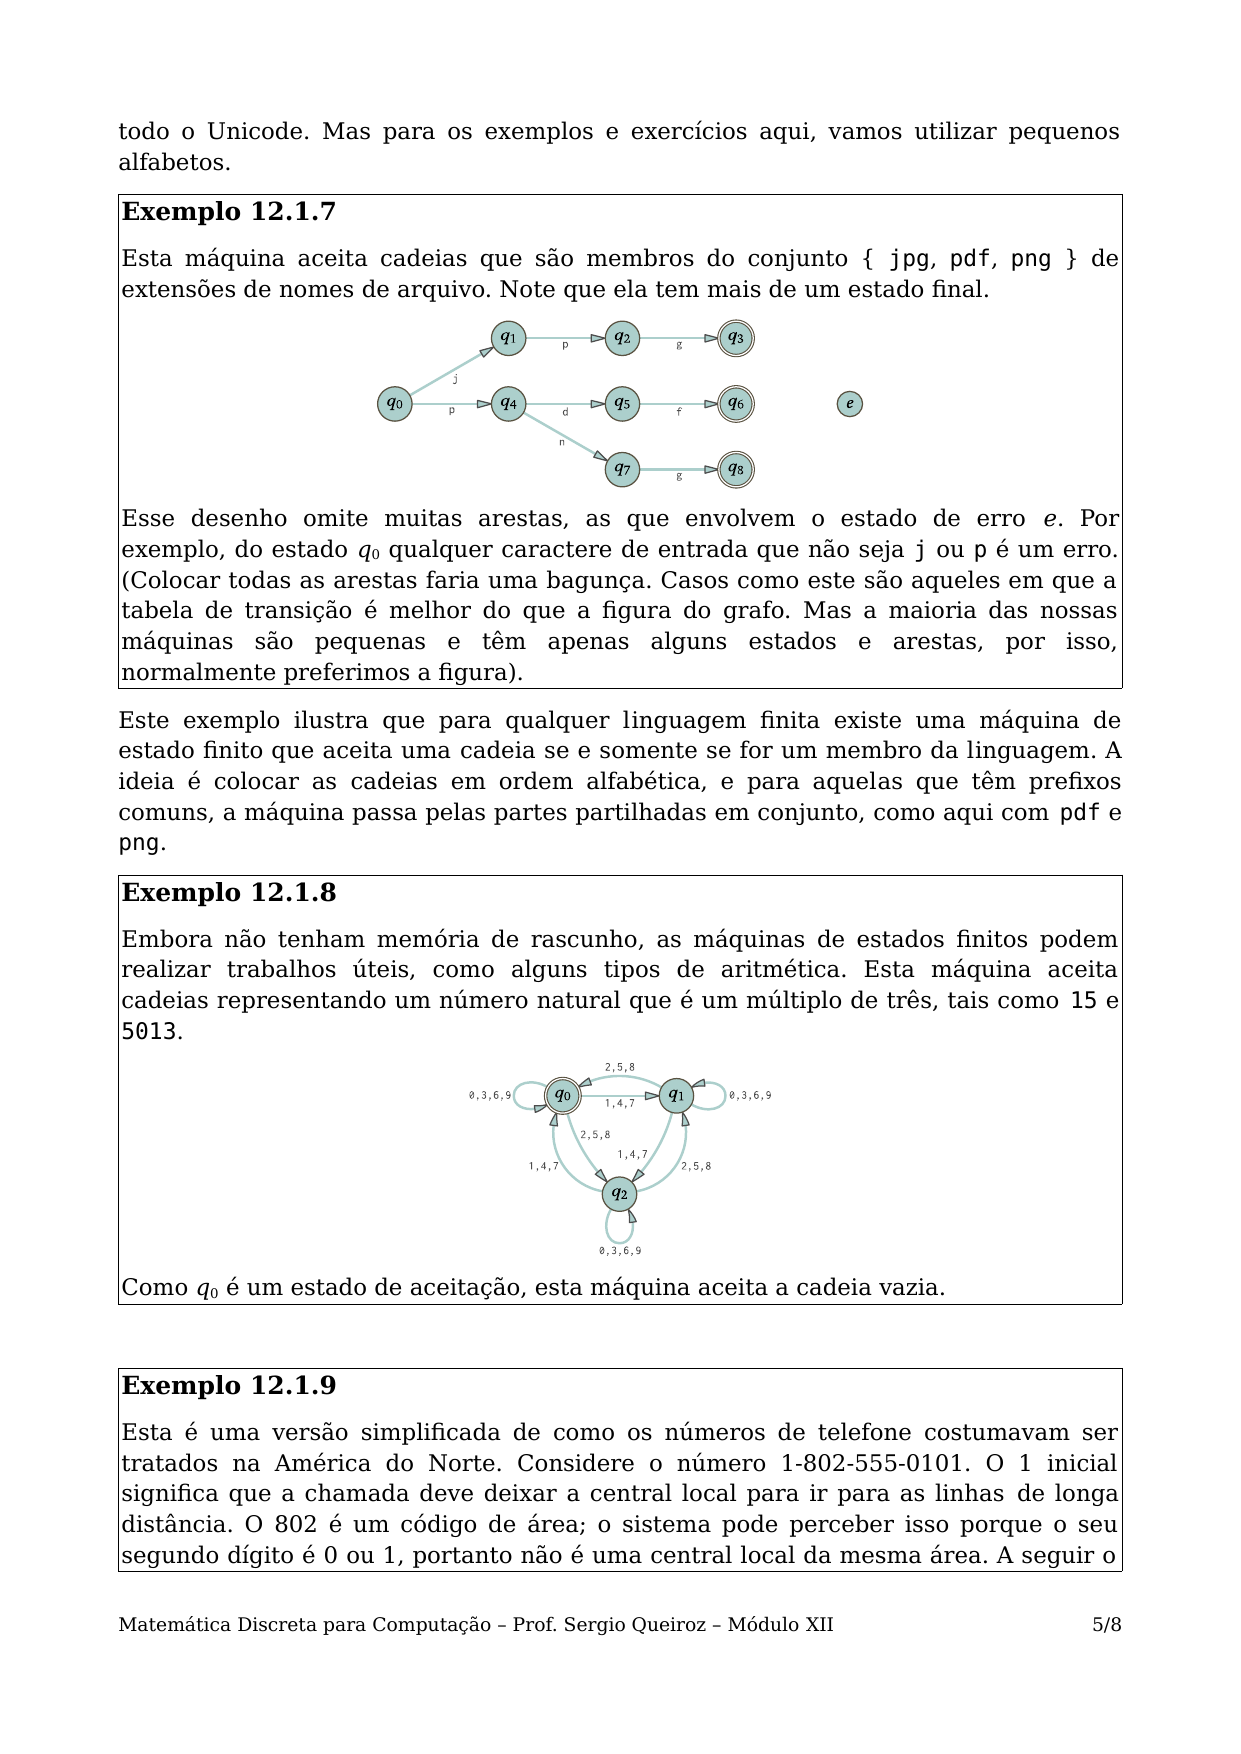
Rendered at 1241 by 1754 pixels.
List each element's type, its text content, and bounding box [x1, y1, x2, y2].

text Exemplo 12.1.9 [119, 1369, 1122, 1400]
text Exemplo 12.1.8 [119, 876, 1122, 907]
text Exemplo 12.1.7 [119, 195, 1122, 226]
text Embora não tenham memória de rascunho, as máquinas de estados finitos podem realizar trabalhos úteis, como alguns tipos de aritmética. Esta máquina aceita cadeias representando um número natural que é um múltiplo de três, tais como 15 e 5013. [119, 923, 1122, 1044]
text Este exemplo ilustra que para qualquer linguagem finita existe uma máquina de estado finito que aceita uma cadeia se e somente se for um membro da linguagem. A ideia é colocar as cadeias em ordem alfabética, e para aquelas que têm prefixos comuns, a máquina passa pelas partes partilhadas em conjunto, como aqui com pdf e png. [118, 707, 1122, 856]
text Esse desenho omite muitas arestas, as que envolvem o estado de erro e. Por exemplo, do estado q0 qualquer caractere de entrada que não seja j ou p é um erro. (Colocar todas as arestas faria uma bagunça. Casos como este são aqueles em que a tabela de transição é melhor do que a figura do grafo. Mas a maioria das nossas máquinas são pequenas e têm apenas alguns estados e arestas, por isso, normalmente preferimos a figura). [119, 502, 1122, 688]
text Esta máquina aceita cadeias que são membros do conjunto { jpg, pdf, png } de extensões de nomes de arquivo. Note que ela tem mais de um estado final. [119, 242, 1122, 303]
text todo o Unicode. Mas para os exemplos e exercícios aqui, vamos utilizar pequenos alfabetos. [118, 118, 1122, 175]
text Esta é uma versão simplificada de como os números de telefone costumavam ser tratados na América do Norte. Considere o número 1-802-555-0101. O 1 inicial significa que a chamada deve deixar a central local para ir para as linhas de longa distância. O 802 é um código de área; o sistema pode perceber isso porque o seu segundo dígito é 0 ou 1, portanto não é uma central local da mesma área. A seguir o [119, 1416, 1122, 1571]
text Como q0 é um estado de aceitação, esta máquina aceita a cadeia vazia. [119, 1271, 1122, 1304]
